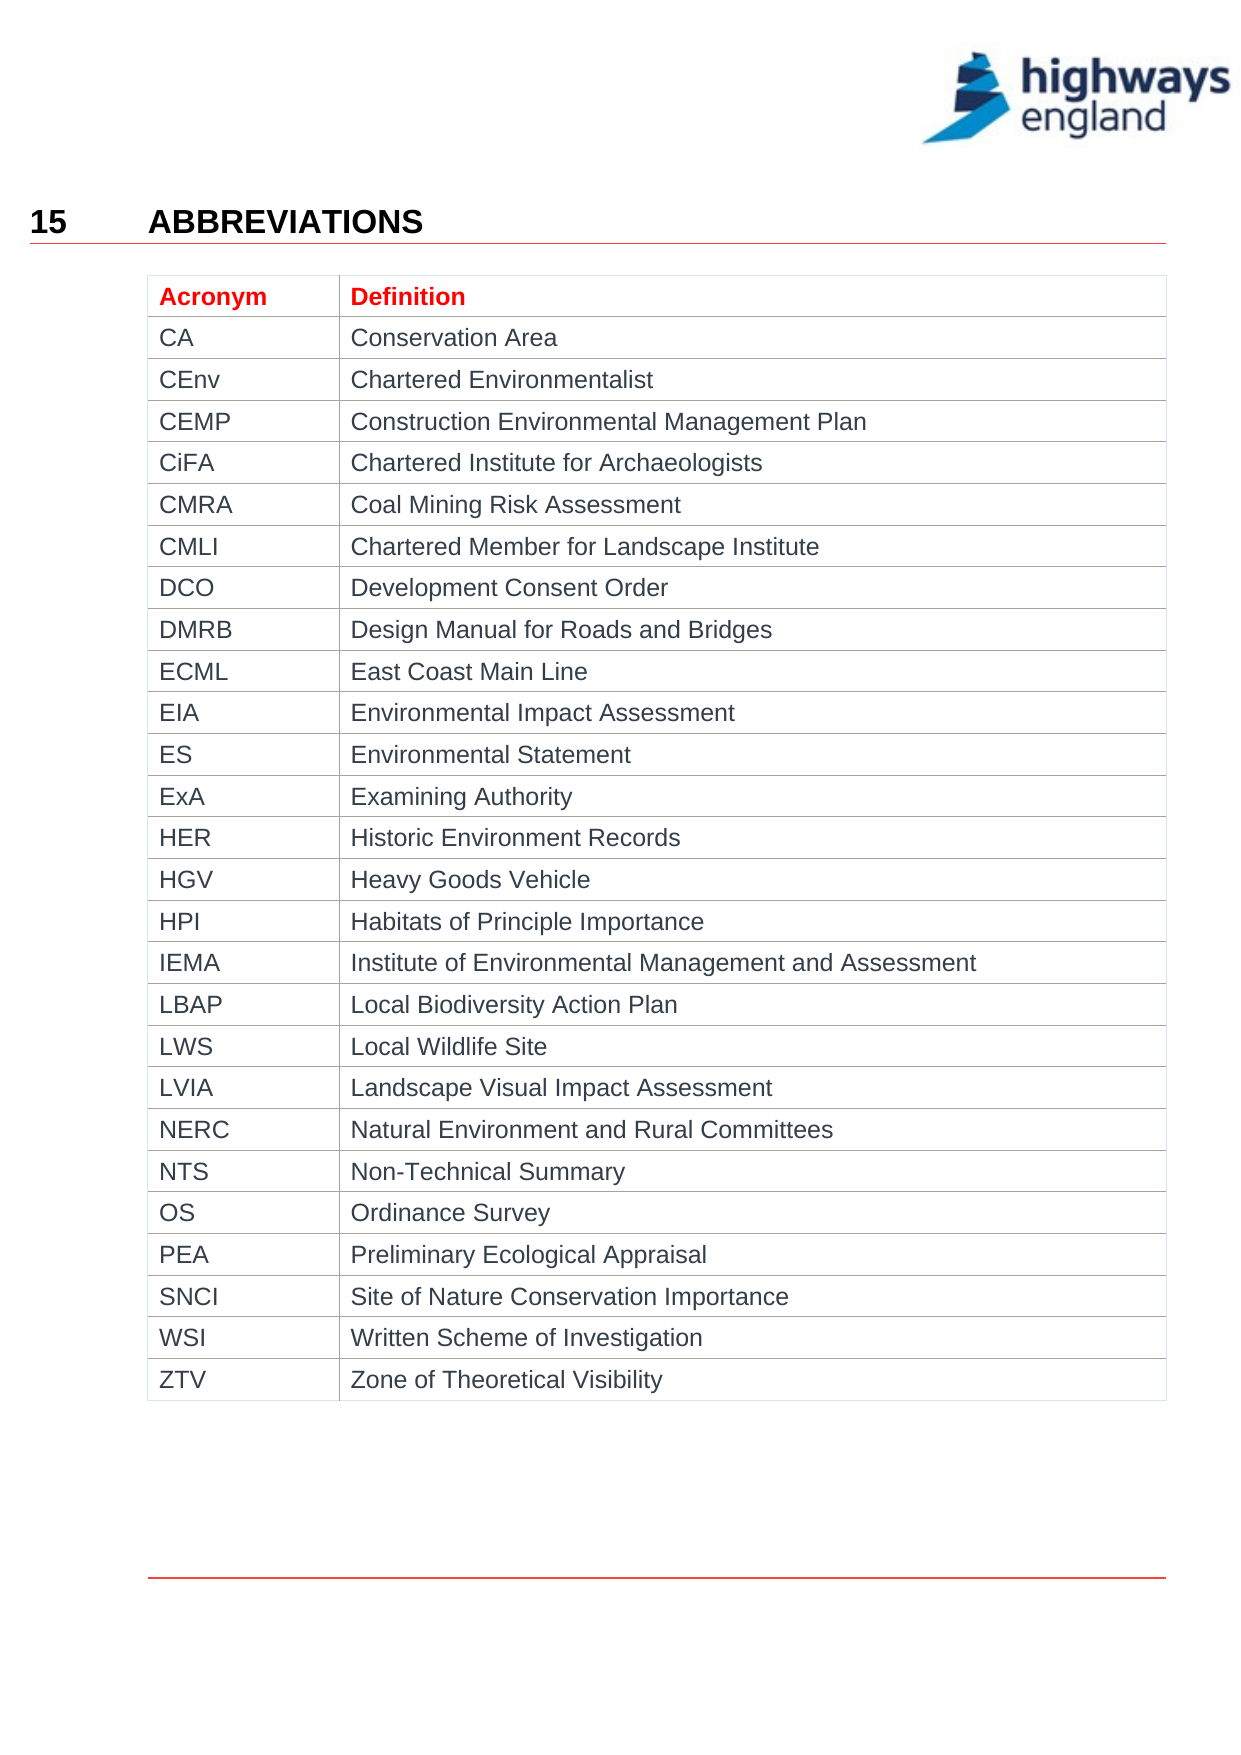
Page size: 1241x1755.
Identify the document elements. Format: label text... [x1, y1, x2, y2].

table_cell Habitats of Principle Importance [340, 901, 1166, 941]
table_cell Institute of Environmental Management and Assessment [340, 942, 1166, 983]
table_cell PEA [148, 1234, 339, 1274]
table_cell Environmental Impact Assessment [340, 692, 1166, 733]
table_cell Examining Authority [340, 776, 1166, 816]
table_cell Chartered Member for Landscape Institute [340, 526, 1166, 566]
table_cell Design Manual for Roads and Bridges [340, 609, 1166, 649]
table_cell Non-Technical Summary [340, 1151, 1166, 1191]
table_cell CMRA [148, 484, 339, 524]
table_cell NTS [148, 1151, 339, 1191]
table_cell CEMP [148, 401, 339, 441]
table_header Acronym [148, 276, 339, 316]
table_cell Historic Environment Records [340, 817, 1166, 858]
table_cell Landscape Visual Impact Assessment [340, 1067, 1166, 1108]
table_cell IEMA [148, 942, 339, 983]
table_cell Conservation Area [340, 317, 1166, 358]
table_cell EIA [148, 692, 339, 733]
subtitle ABBREVIATIONS [29, 202, 1166, 244]
table_cell Local Biodiversity Action Plan [340, 984, 1166, 1024]
table_cell NERC [148, 1109, 339, 1149]
table_header Definition [340, 276, 1166, 316]
table_cell Ordinance Survey [340, 1192, 1166, 1233]
table_cell Zone of Theoretical Visibility [340, 1359, 1166, 1399]
table_cell OS [148, 1192, 339, 1233]
table_cell ES [148, 734, 339, 774]
table_cell Coal Mining Risk Assessment [340, 484, 1166, 524]
table_cell CiFA [148, 442, 339, 483]
table_cell DCO [148, 567, 339, 608]
table_cell Chartered Environmentalist [340, 359, 1166, 399]
table_cell ExA [148, 776, 339, 816]
table_cell LBAP [148, 984, 339, 1024]
table_cell Environmental Statement [340, 734, 1166, 774]
table_cell HER [148, 817, 339, 858]
table_cell Site of Nature Conservation Importance [340, 1276, 1166, 1316]
table_cell Written Scheme of Investigation [340, 1317, 1166, 1358]
table_cell CEnv [148, 359, 339, 399]
table_cell Heavy Goods Vehicle [340, 859, 1166, 899]
table_cell Preliminary Ecological Appraisal [340, 1234, 1166, 1274]
table_cell HGV [148, 859, 339, 899]
table_cell Development Consent Order [340, 567, 1166, 608]
table_cell ZTV [148, 1359, 339, 1399]
table_cell HPI [148, 901, 339, 941]
table_cell ECML [148, 651, 339, 691]
table_cell CMLI [148, 526, 339, 566]
table_cell DMRB [148, 609, 339, 649]
table_cell Construction Environmental Management Plan [340, 401, 1166, 441]
table_cell LWS [148, 1026, 339, 1066]
table_cell SNCI [148, 1276, 339, 1316]
table_cell Natural Environment and Rural Committees [340, 1109, 1166, 1149]
table_cell WSI [148, 1317, 339, 1358]
table_cell LVIA [148, 1067, 339, 1108]
table_cell Chartered Institute for Archaeologists [340, 442, 1166, 483]
table_cell East Coast Main Line [340, 651, 1166, 691]
table_cell CA [148, 317, 339, 358]
table_cell Local Wildlife Site [340, 1026, 1166, 1066]
